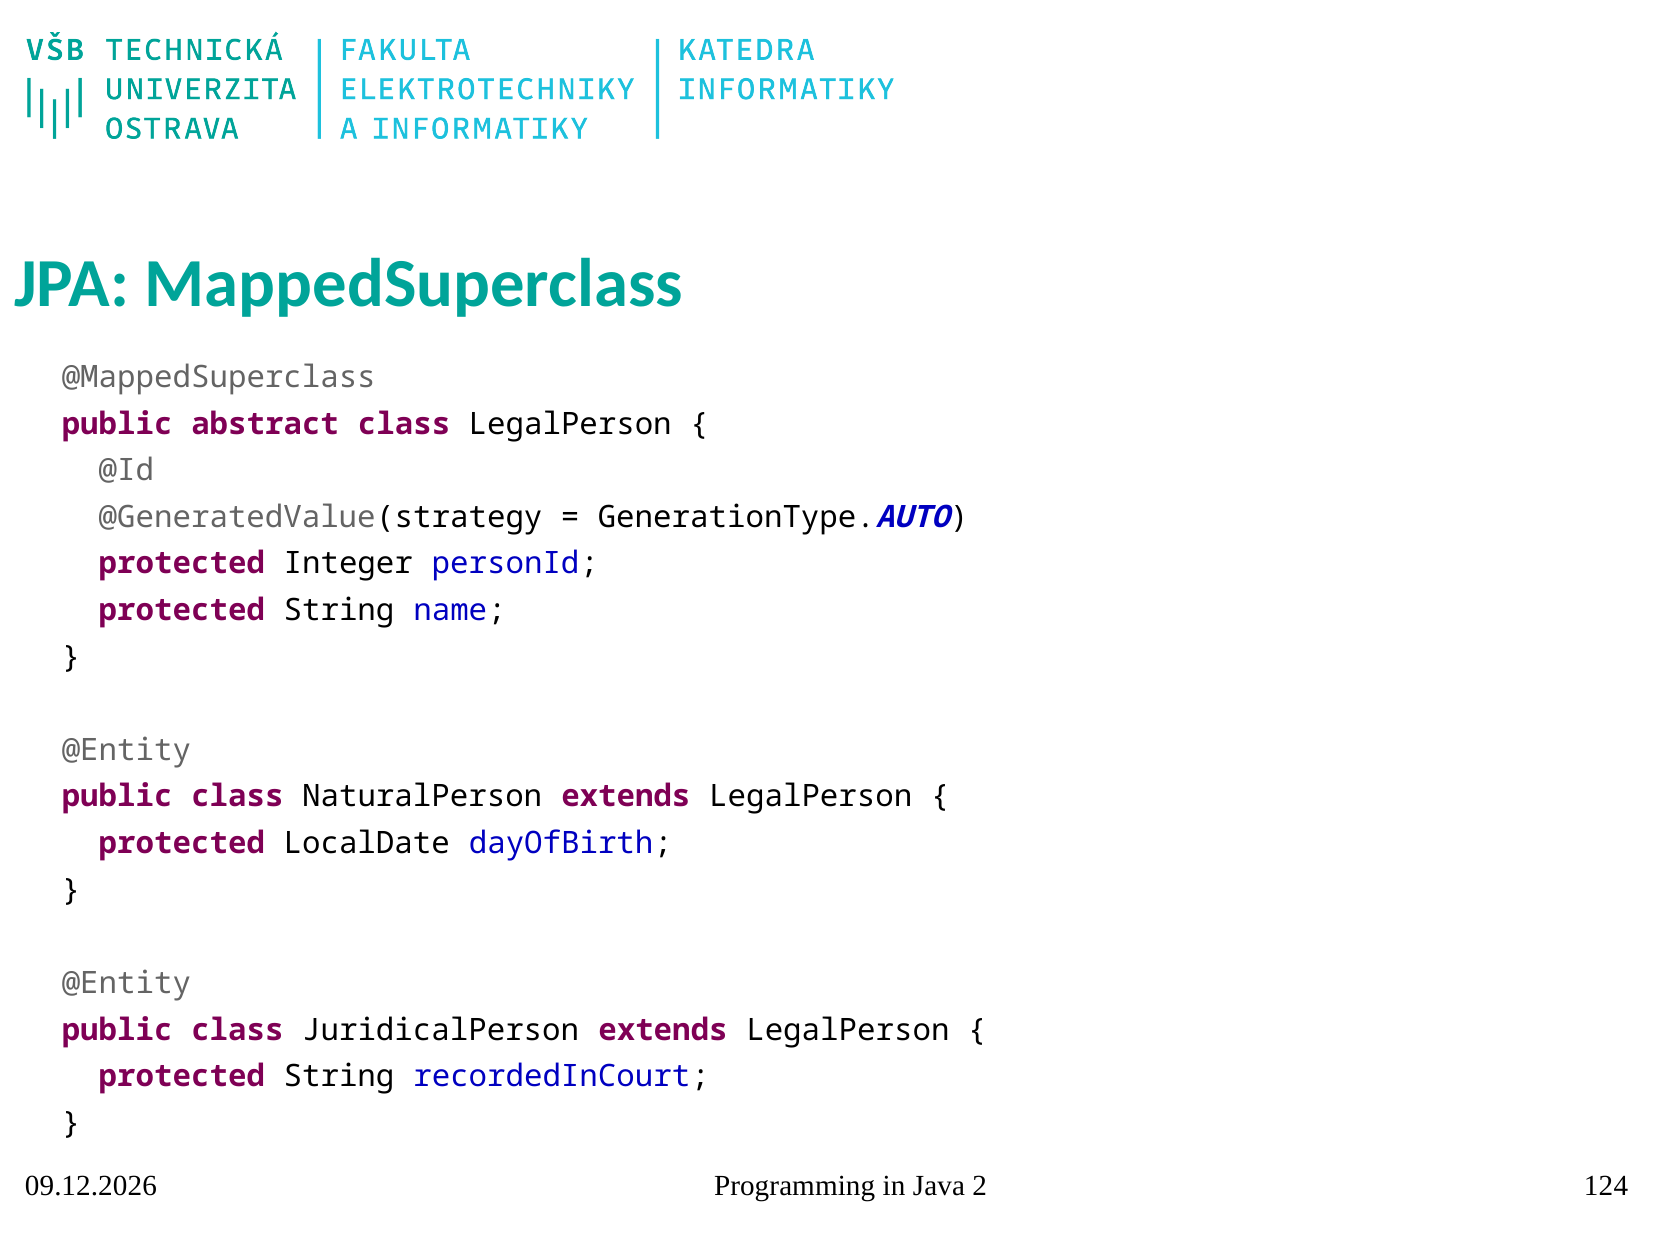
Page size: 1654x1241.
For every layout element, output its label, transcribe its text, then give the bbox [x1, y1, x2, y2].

list @MappedSuperclass public abstract class LegalPerson { @Id @GeneratedValue(strategy = GenerationType.AUTO) protected Integer personId; protected String name; } @Entity public class NaturalPerson extends LegalPerson { protected LocalDate dayOfBirth; } @Entity public class JuridicalPerson extends LegalPerson { protected String recordedInCourt; } [24, 354, 1629, 1146]
picture [26, 31, 894, 139]
title JPA: MappedSuperclass [14, 165, 1619, 319]
